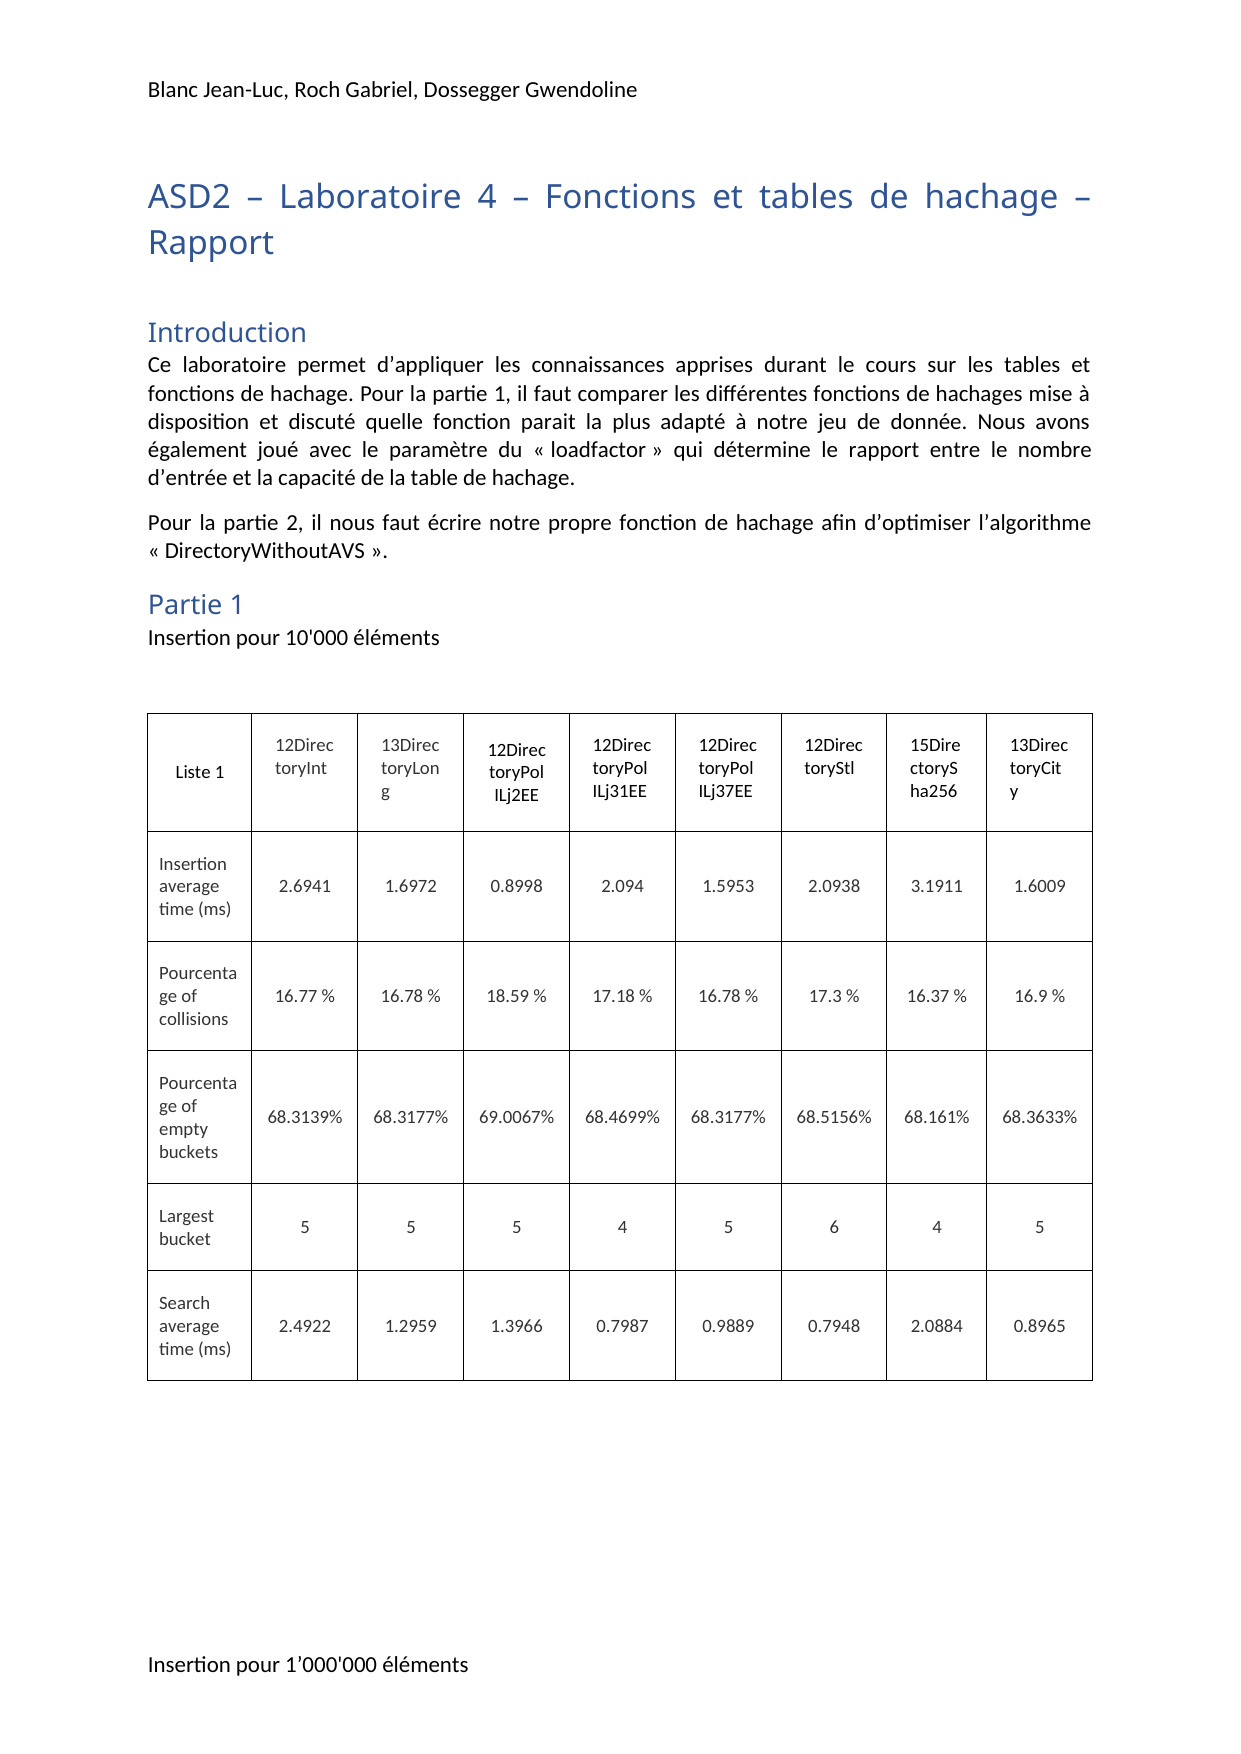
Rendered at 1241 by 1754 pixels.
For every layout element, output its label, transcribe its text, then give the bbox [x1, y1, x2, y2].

table_cell 68.3633% [987, 1051, 1092, 1183]
table_cell 1.6009 [987, 832, 1092, 941]
table_header 13DirectoryLong [358, 714, 463, 831]
table_cell 68.3177% [358, 1051, 463, 1183]
table_header 12DirectoryPolILj31EE [570, 714, 675, 831]
table_cell 5 [252, 1184, 357, 1270]
table_header 12DirectoryInt [252, 714, 357, 831]
table_cell 16.37 % [887, 942, 986, 1050]
table_cell 0.7987 [570, 1271, 675, 1380]
table_cell 17.3 % [782, 942, 886, 1050]
table_cell 68.4699% [570, 1051, 675, 1183]
table_cell 69.0067% [464, 1051, 569, 1183]
table_header 12DirectoryPolILj37EE [676, 714, 781, 831]
subtitle Introduction [148, 313, 1093, 350]
text Insertion pour 1’000'000 éléments [148, 1650, 1093, 1678]
table_cell Pourcentage of collisions [148, 942, 251, 1050]
table_cell 1.5953 [676, 832, 781, 941]
table_cell 1.3966 [464, 1271, 569, 1380]
table_cell 68.3177% [676, 1051, 781, 1183]
table_cell 4 [887, 1184, 986, 1270]
table_cell 16.77 % [252, 942, 357, 1050]
table_cell 3.1911 [887, 832, 986, 941]
table_cell 16.78 % [358, 942, 463, 1050]
table_cell 2.094 [570, 832, 675, 941]
table_cell Largest bucket [148, 1184, 251, 1270]
table_cell 17.18 % [570, 942, 675, 1050]
table_cell 68.3139% [252, 1051, 357, 1183]
table_cell Pourcentage of empty buckets [148, 1051, 251, 1183]
table_header 12DirectoryStl [782, 714, 886, 831]
table_cell 5 [676, 1184, 781, 1270]
text Pour la partie 2, il nous faut écrire notre propre fonction de hachage afin d’optimiser l’algorithme « DirectoryWithoutAVS ». [148, 508, 1093, 564]
table_cell 0.8965 [987, 1271, 1092, 1380]
table_cell 0.9889 [676, 1271, 781, 1380]
table_cell 6 [782, 1184, 886, 1270]
text Insertion pour 10'000 éléments [148, 623, 1093, 651]
table_cell 5 [464, 1184, 569, 1270]
table_cell 0.7948 [782, 1271, 886, 1380]
table_header 15DirectorySha256 [887, 714, 986, 831]
table_header Liste 1 [148, 714, 251, 831]
table_cell Insertion average time (ms) [148, 832, 251, 941]
table_cell 68.5156% [782, 1051, 886, 1183]
table_cell 1.2959 [358, 1271, 463, 1380]
table_cell 0.8998 [464, 832, 569, 941]
table_cell 5 [358, 1184, 463, 1270]
table_header 13DirectoryCity [987, 714, 1092, 831]
table_cell 18.59 % [464, 942, 569, 1050]
table_cell 68.161% [887, 1051, 986, 1183]
table_cell 5 [987, 1184, 1092, 1270]
table_cell 2.6941 [252, 832, 357, 941]
subtitle Partie 1 [148, 586, 1093, 622]
table_cell Search average time (ms) [148, 1271, 251, 1380]
table_cell 2.0938 [782, 832, 886, 941]
text Ce laboratoire permet d’appliquer les connaissances apprises durant le cours sur les tables et fonctions de hachage. Pour la partie 1, il faut comparer les différentes fonctions de hachages mise à disposition et discuté quelle fonction parait la plus adapté à notre jeu de donnée. Nous avons également joué avec le paramètre du « loadfactor » qui détermine le rapport entre le nombre d’entrée et la capacité de la table de hachage. [148, 351, 1093, 491]
table_cell 4 [570, 1184, 675, 1270]
table_cell 16.78 % [676, 942, 781, 1050]
table_cell 2.0884 [887, 1271, 986, 1380]
table_cell 1.6972 [358, 832, 463, 941]
table_cell 16.9 % [987, 942, 1092, 1050]
subtitle ASD2 – Laboratoire 4 – Fonctions et tables de hachage – Rapport [148, 173, 1093, 264]
table_header 12DirectoryPolILj2EE [464, 714, 569, 831]
table_cell 2.4922 [252, 1271, 357, 1380]
